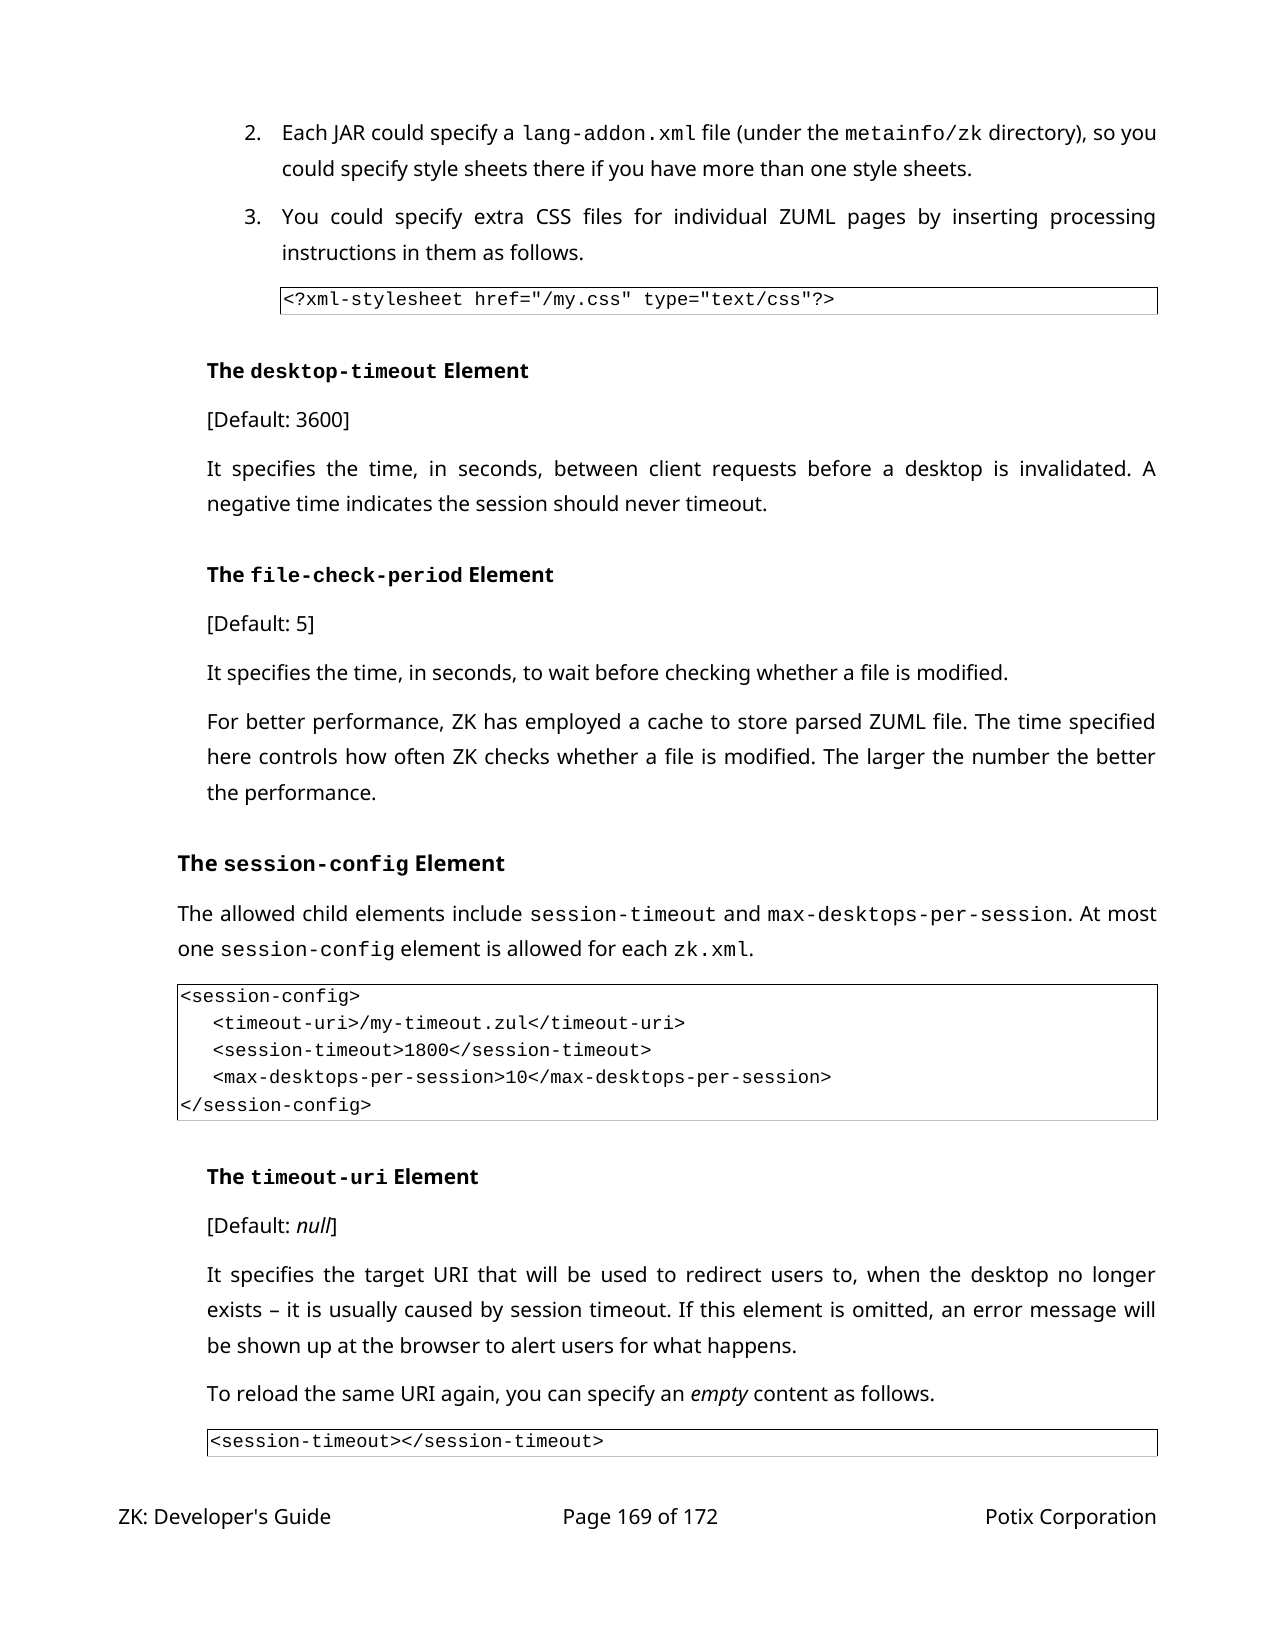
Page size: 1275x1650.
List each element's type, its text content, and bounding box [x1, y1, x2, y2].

text [Default: null] [207, 1211, 1157, 1240]
subtitle The file-check-period Element [207, 560, 1157, 589]
text <?xml-stylesheet href="/my.css" type="text/css"?> [281, 288, 1157, 314]
text <session-timeout></session-timeout> [208, 1430, 1157, 1456]
text <session-timeout>1800</session-timeout> [178, 1038, 1157, 1062]
subtitle The session-config Element [177, 848, 1157, 878]
list You could specify extra CSS files for individual ZUML pages by inserting processing instructions in them as follows. [244, 202, 1157, 266]
subtitle The desktop-timeout Element [207, 356, 1157, 385]
text <max-desktops-per-session>10</max-desktops-per-session> [178, 1065, 1157, 1089]
subtitle The timeout-uri Element [207, 1162, 1157, 1191]
text The allowed child elements include session-timeout and max-desktops-per-session. At most one session-config element is allowed for each zk.xml. [177, 899, 1157, 963]
text It specifies the time, in seconds, to wait before checking whether a file is modified. [207, 658, 1157, 687]
text </session-config> [178, 1092, 1157, 1120]
text <session-config> [178, 985, 1157, 1008]
text [Default: 3600] [207, 406, 1157, 434]
text <timeout-uri>/my-timeout.zul</timeout-uri> [178, 1011, 1157, 1035]
list Each JAR could specify a lang-addon.xml file (under the metainfo/zk directory), so you could specify style sheets there if you have more than one style sheets. [244, 118, 1157, 182]
text It specifies the time, in seconds, between client requests before a desktop is invalidated. A negative time indicates the session should never timeout. [207, 454, 1157, 518]
text For better performance, ZK has employed a cache to store parsed ZUML file. The time specified here controls how often ZK checks whether a file is modified. The larger the number the better the performance. [207, 707, 1157, 806]
text It specifies the target URI that will be used to redirect users to, when the desktop no longer exists – it is usually caused by session timeout. If this element is omitted, an error message will be shown up at the browser to alert users for what happens. [207, 1260, 1157, 1359]
text To reload the same URI again, you can specify an empty content as follows. [207, 1379, 1157, 1408]
text [Default: 5] [207, 609, 1157, 638]
